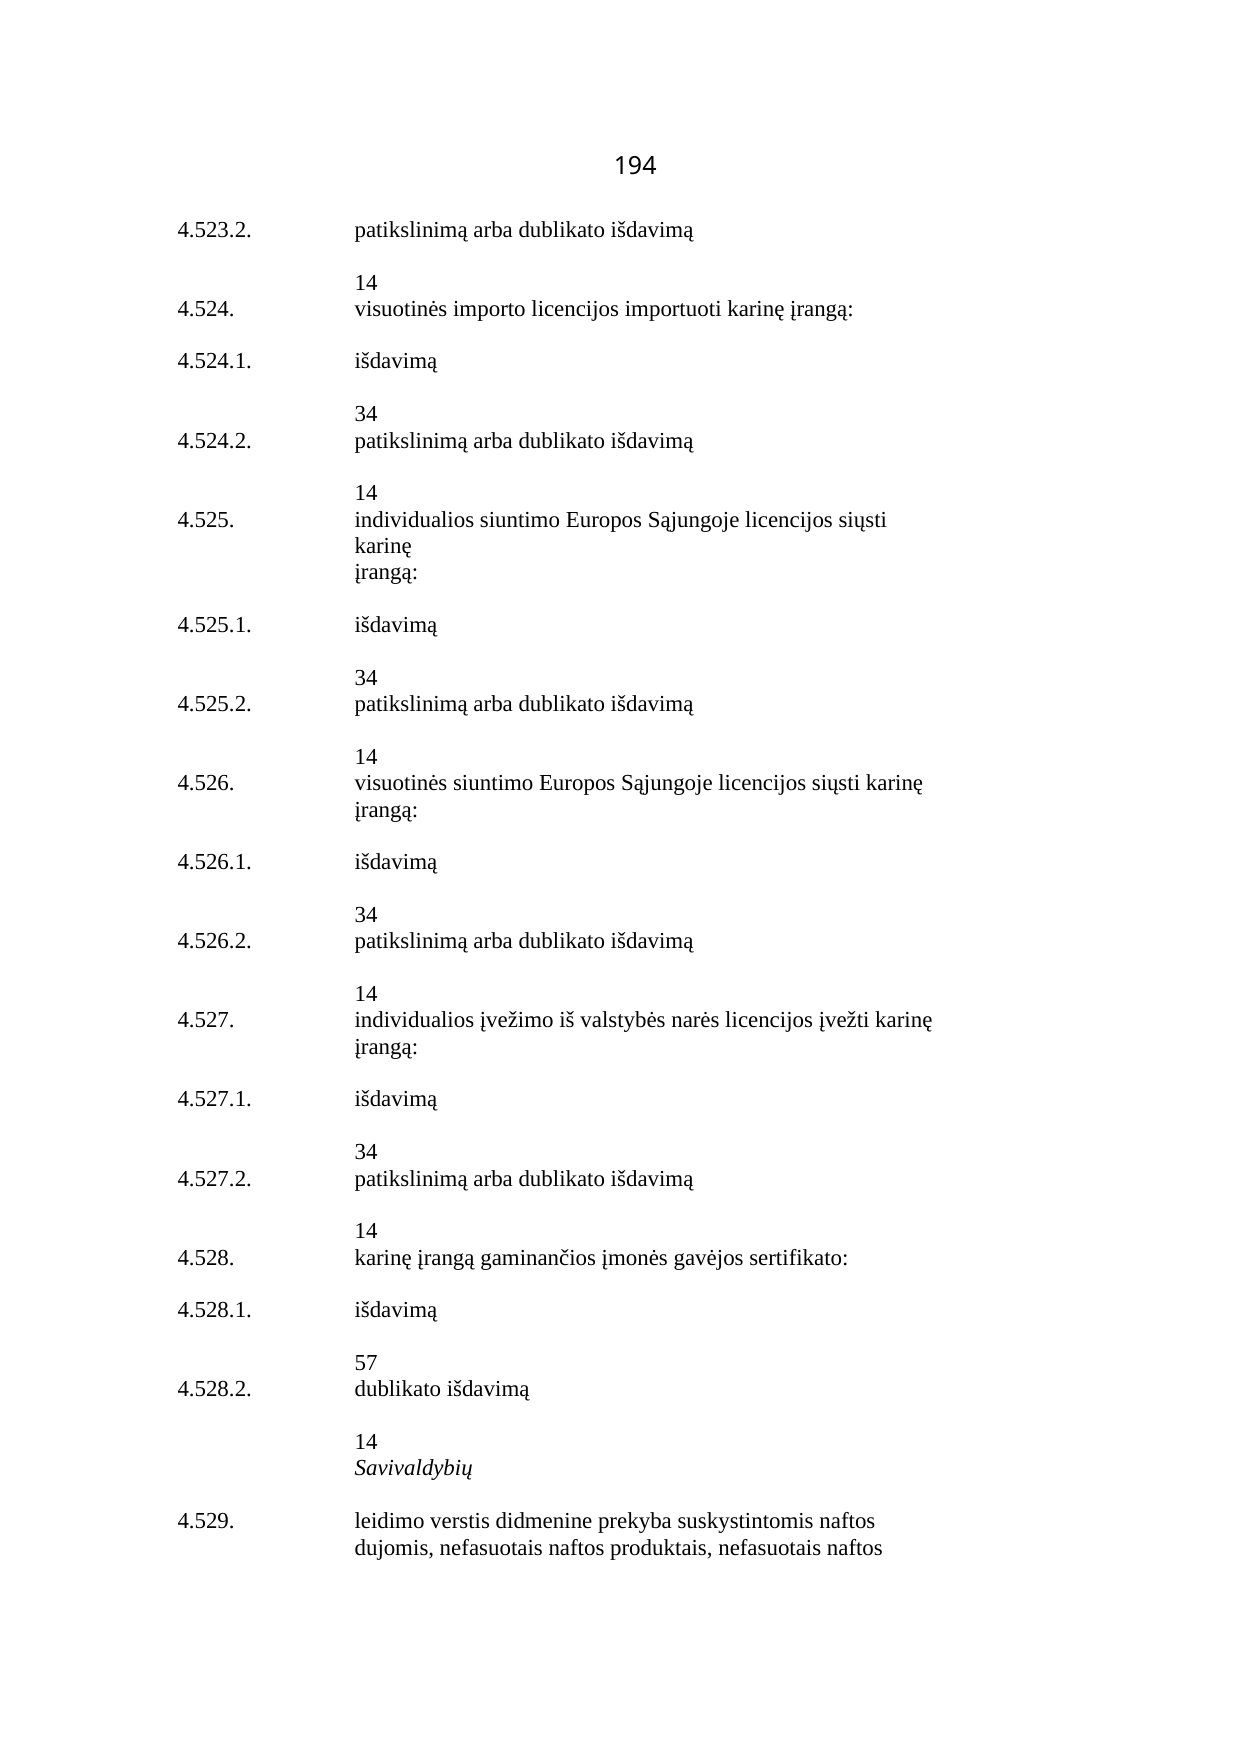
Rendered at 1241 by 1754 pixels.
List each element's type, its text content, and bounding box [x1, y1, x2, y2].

text 4.524. visuotinės importo licencijos importuoti karinę įrangą: [177, 295, 945, 348]
text įrangą: [354, 1033, 945, 1086]
text 4.527.1. išdavimą 34 [177, 1086, 945, 1164]
text 4.524.1. išdavimą 34 [177, 348, 945, 427]
text 4.525.2. patikslinimą arba dublikato išdavimą 14 [177, 690, 945, 769]
text 4.528.1. išdavimą 57 [177, 1296, 945, 1375]
text 4.528.2. dublikato išdavimą 14 [177, 1375, 945, 1454]
text įrangą: [354, 558, 945, 611]
text 4.527.2. patikslinimą arba dublikato išdavimą 14 [177, 1164, 945, 1244]
text 4.529. leidimo verstis didmenine prekyba suskystintomis naftos [177, 1507, 892, 1533]
text Savivaldybių [354, 1454, 945, 1507]
text 4.526.1. išdavimą 34 [177, 848, 945, 927]
text 4.524.2. patikslinimą arba dublikato išdavimą 14 [177, 427, 945, 506]
text dujomis, nefasuotais naftos produktais, nefasuotais naftos [354, 1533, 892, 1560]
text 4.525. individualios siuntimo Europos Sąjungoje licencijos siųsti karinę [177, 506, 945, 558]
text 4.527. individualios įvežimo iš valstybės narės licencijos įvežti karinę [177, 1006, 945, 1033]
text 4.528. karinę įrangą gaminančios įmonės gavėjos sertifikato: [177, 1244, 945, 1296]
text 4.526.2. patikslinimą arba dublikato išdavimą 14 [177, 927, 945, 1006]
text įrangą: [354, 796, 945, 848]
text 4.526. visuotinės siuntimo Europos Sąjungoje licencijos siųsti karinę [177, 769, 945, 796]
text 4.525.1. išdavimą 34 [177, 611, 945, 690]
text 4.523.2. patikslinimą arba dublikato išdavimą 14 [177, 216, 945, 295]
